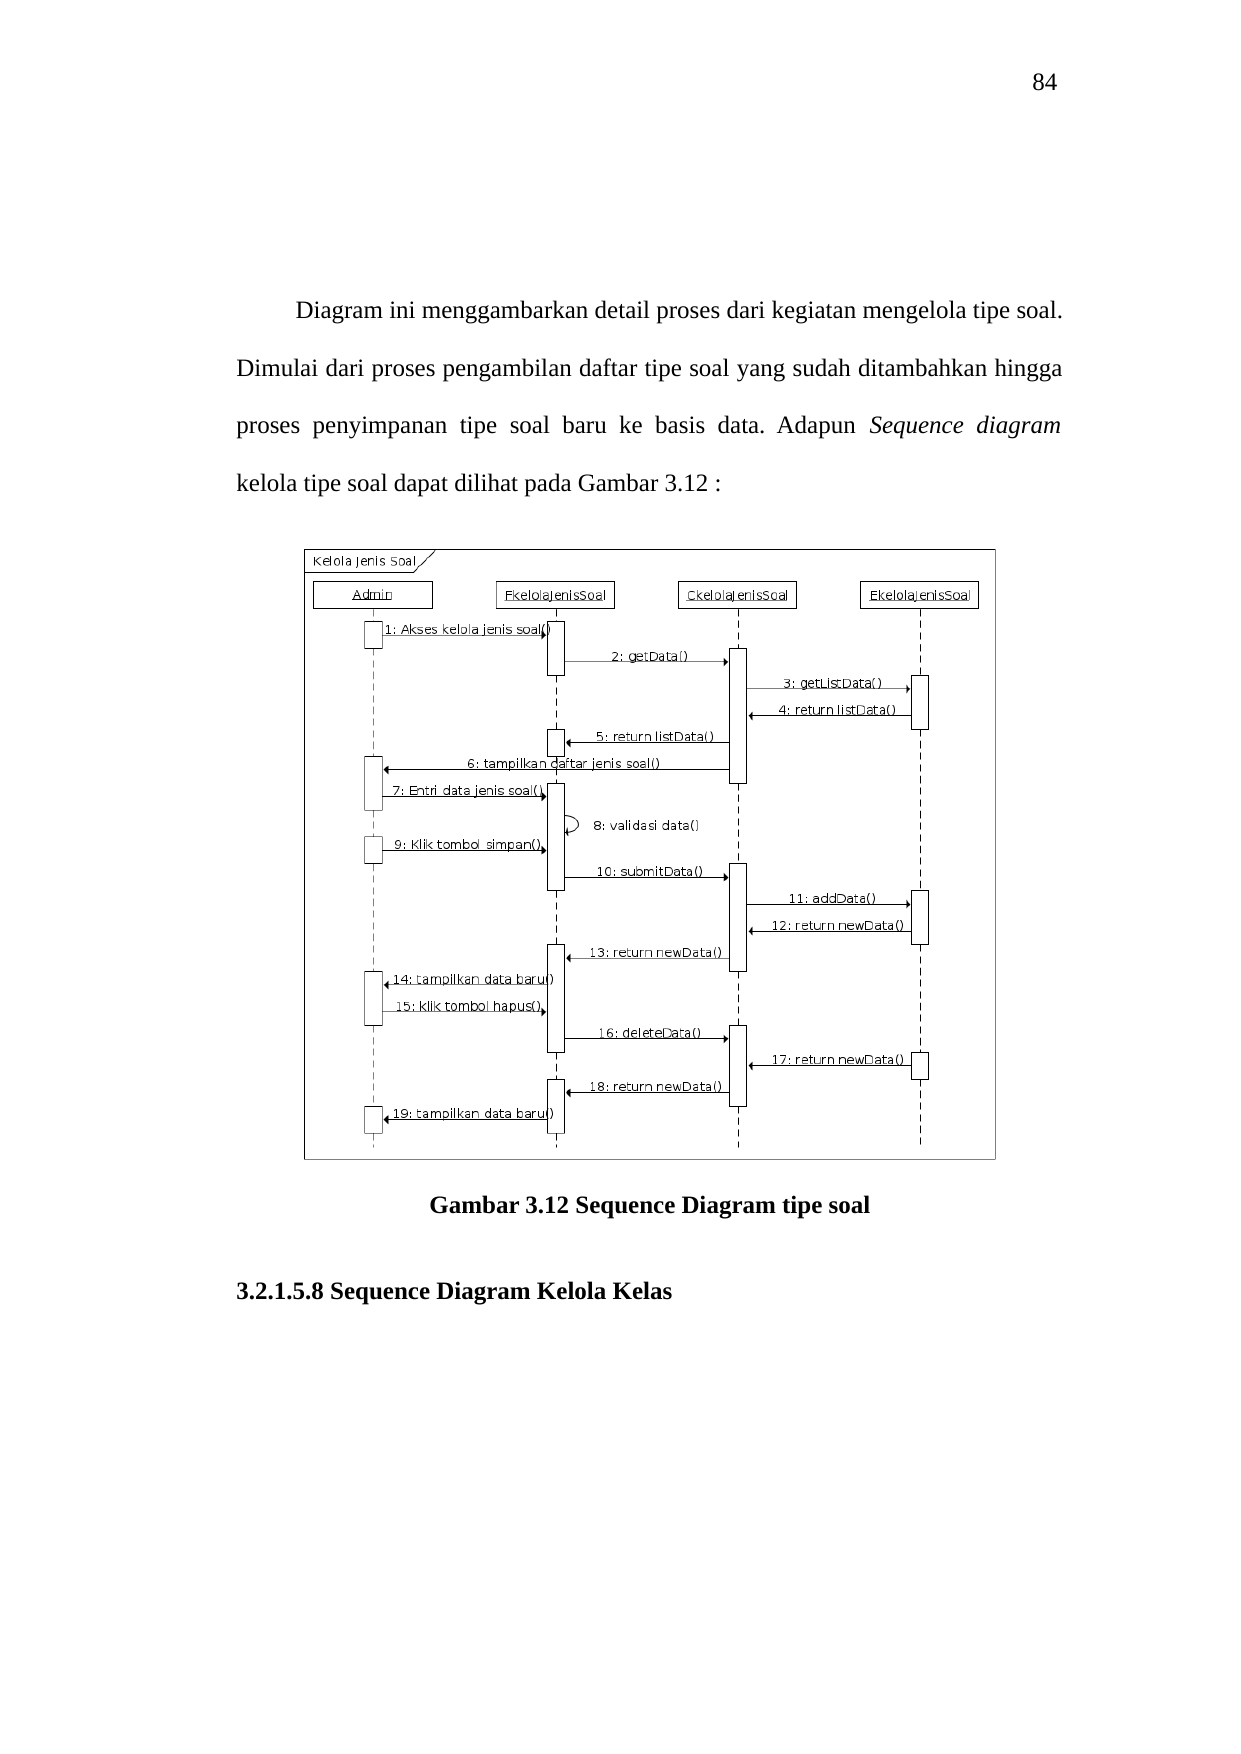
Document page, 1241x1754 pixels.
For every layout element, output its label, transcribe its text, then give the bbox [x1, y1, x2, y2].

text Diagram ini menggambarkan detail proses dari kegiatan mengelola tipe soal. Dimulai dari proses pengambilan daftar tipe soal yang sudah ditambahkan hingga proses penyimpanan tipe soal baru ke basis data. Adapun Sequence diagram kelola tipe soal dapat dilihat pada Gambar 3.12 : [236, 295, 1063, 497]
text Gambar 3.12 Sequence Diagram tipe soal [236, 1162, 1063, 1218]
picture [300, 531, 999, 1162]
subtitle 3.2.1.5.8 Sequence Diagram Kelola Kelas [236, 1276, 1063, 1305]
